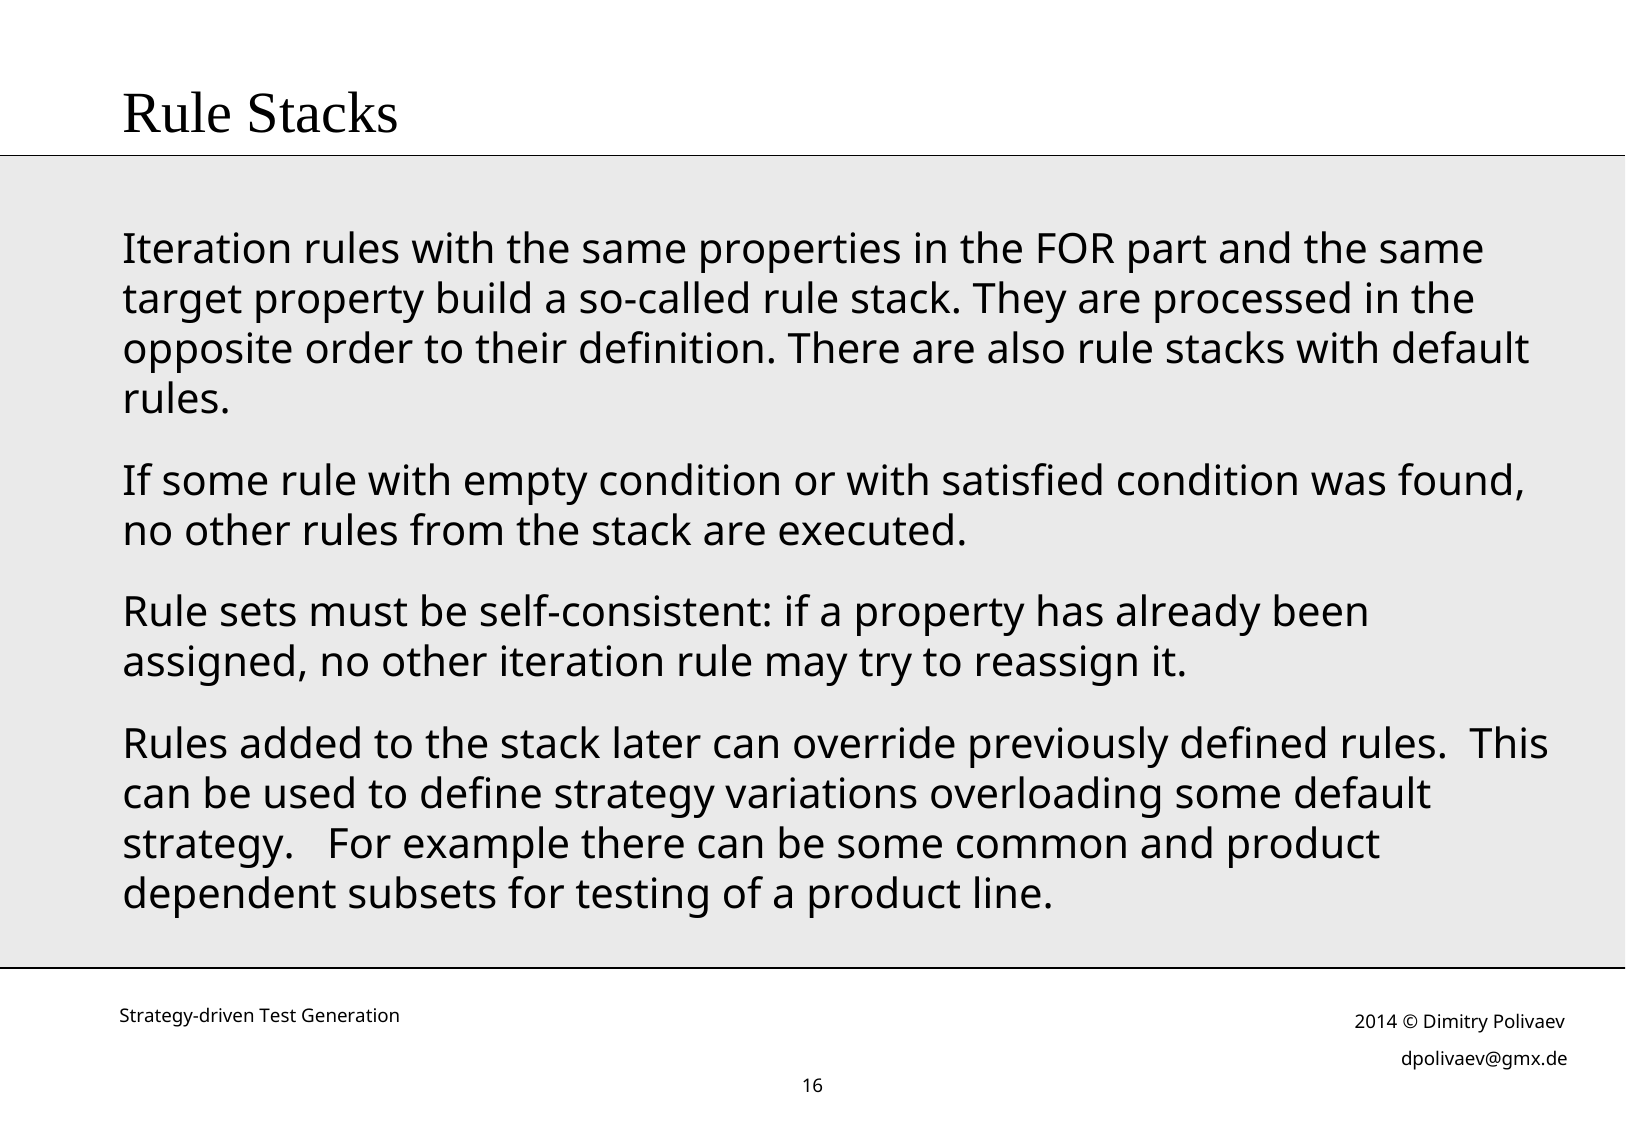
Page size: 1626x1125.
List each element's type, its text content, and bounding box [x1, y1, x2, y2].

list Iteration rules with the same properties in the FOR part and the same target property build a so-called rule stack. They are processed in the opposite order to their definition. There are also rule stacks with default rules. If some rule with empty condition or with satisfied condition was found, no other rules from the stack are executed. Rule sets must be self-consistent: if a property has already been assigned, no other iteration rule may try to reassign it. Rules added to the stack later can override previously defined rules. This can be used to define strategy variations overloading some default strategy. For example there can be some common and product dependent subsets for testing of a product line. [122, 222, 1559, 949]
title Rule Stacks [122, 70, 1501, 145]
